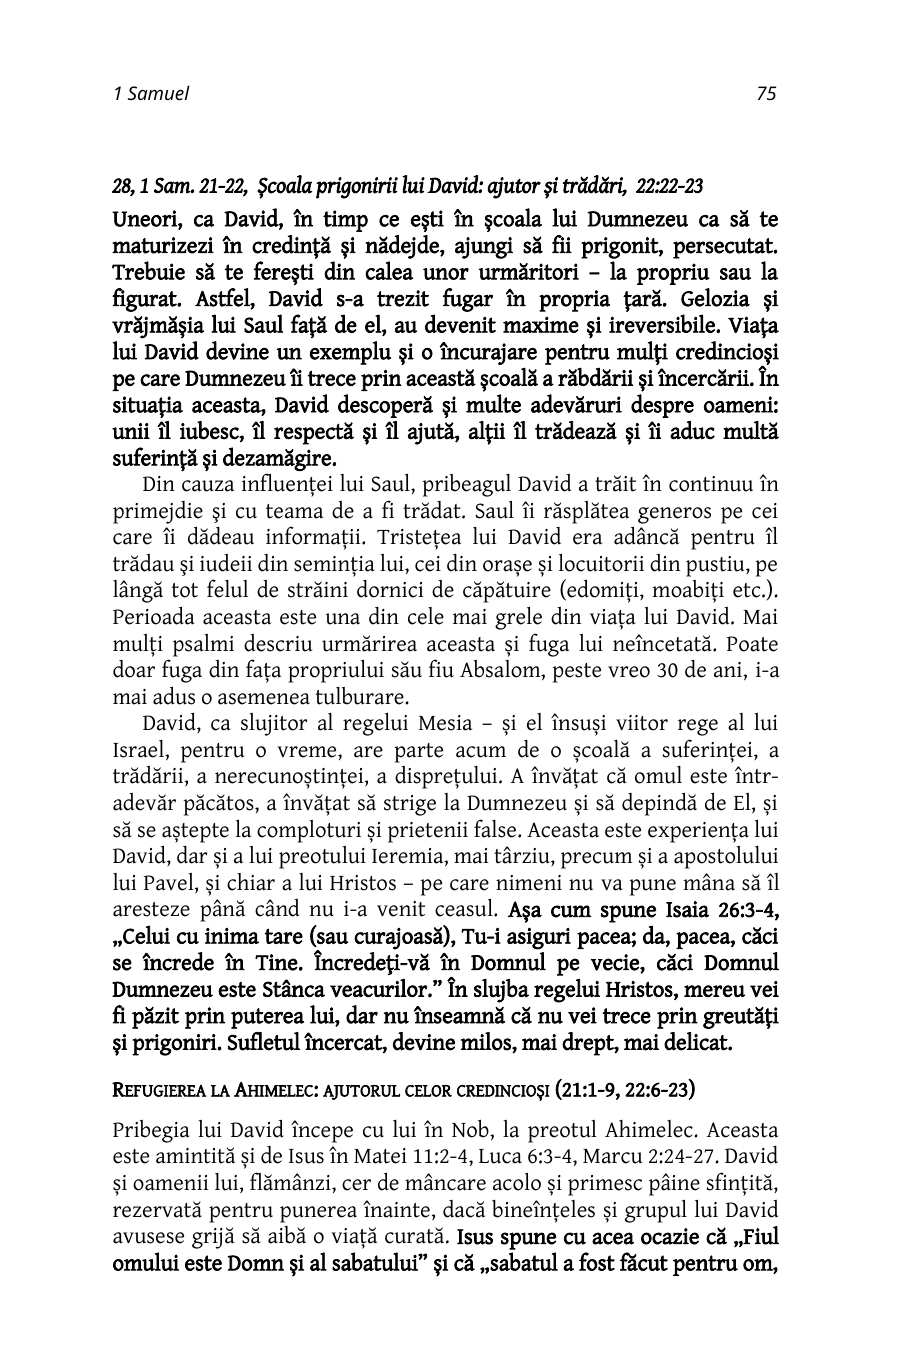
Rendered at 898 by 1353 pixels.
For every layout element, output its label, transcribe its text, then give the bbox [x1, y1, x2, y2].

subtitle 28, 1 Sam. 21-22, Școala prigonirii lui David: ajutor și trădări, 22:22-23 [112, 172, 779, 197]
subtitle Refugierea la Ahimelec: ajutorul celor credincioși (21:1-9, 22:6-23) [112, 1077, 779, 1102]
text David, ca slujitor al regelui Mesia – și el însuși viitor rege al lui Israel, pentru o vreme, are parte acum de o școală a suferinței, a trădării, a nerecunoștinței, a disprețului. A învățat că omul este într-adevăr păcătos, a învățat să strige la Dumnezeu și să depindă de El, și să se aștepte la comploturi și prietenii false. Aceasta este experiența lui David, dar și a lui preotului Ieremia, mai târziu, precum și a apostolului lui Pavel, și chiar a lui Hristos – pe care nimeni nu va pune mâna să îl aresteze până când nu i-a venit ceasul. Așa cum spune Isaia 26:3-4, „Celui cu inima tare (sau curajoasă), Tu-i asiguri pacea; da, pacea, căci se încrede în Tine. Încredeţi-vă în Domnul pe vecie, căci Domnul Dumnezeu este Stânca veacurilor.” În slujba regelui Hristos, mereu vei fi păzit prin puterea lui, dar nu înseamnă că nu vei trece prin greutăți și prigoniri. Sufletul încercat, devine milos, mai drept, mai delicat. [112, 711, 779, 1056]
text Din cauza influenței lui Saul, pribeagul David a trăit în continuu în primejdie şi cu teama de a fi trădat. Saul îi răsplătea generos pe cei care îi dădeau informații. Tristețea lui David era adâncă pentru îl trădau şi iudeii din seminția lui, cei din orașe și locuitorii din pustiu, pe lângă tot felul de străini dornici de căpătuire (edomiți, moabiți etc.). Perioada aceasta este una din cele mai grele din viața lui David. Mai mulți psalmi descriu urmărirea aceasta și fuga lui neîncetată. Poate doar fuga din fața propriului său fiu Absalom, peste vreo 30 de ani, i-a mai adus o asemenea tulburare. [112, 471, 779, 711]
text Pribegia lui David începe cu lui în Nob, la preotul Ahimelec. Aceasta este amintită și de Isus în Matei 11:2-4, Luca 6:3-4, Marcu 2:24-27. David și oamenii lui, flămânzi, cer de mâncare acolo și primesc pâine sfințită, rezervată pentru punerea înainte, dacă bineînțeles și grupul lui David avusese grijă să aibă o viață curată. Isus spune cu acea ocazie că „Fiul omului este Domn și al sabatului” și că „sabatul a fost făcut pentru om, [112, 1117, 779, 1277]
text Uneori, ca David, în timp ce ești în școala lui Dumnezeu ca să te maturizezi în credință și nădejde, ajungi să fii prigonit, persecutat. Trebuie să te ferești din calea unor urmăritori – la propriu sau la figurat. Astfel, David s-a trezit fugar în propria țară. Gelozia și vrăjmășia lui Saul față de el, au devenit maxime și ireversibile. Viața lui David devine un exemplu și o încurajare pentru mulți credincioși pe care Dumnezeu îi trece prin această școală a răbdării și încercării. În situația aceasta, David descoperă și multe adevăruri despre oameni: unii îl iubesc, îl respectă și îl ajută, alții îl trădează și îi aduc multă suferință și dezamăgire. [112, 206, 779, 471]
